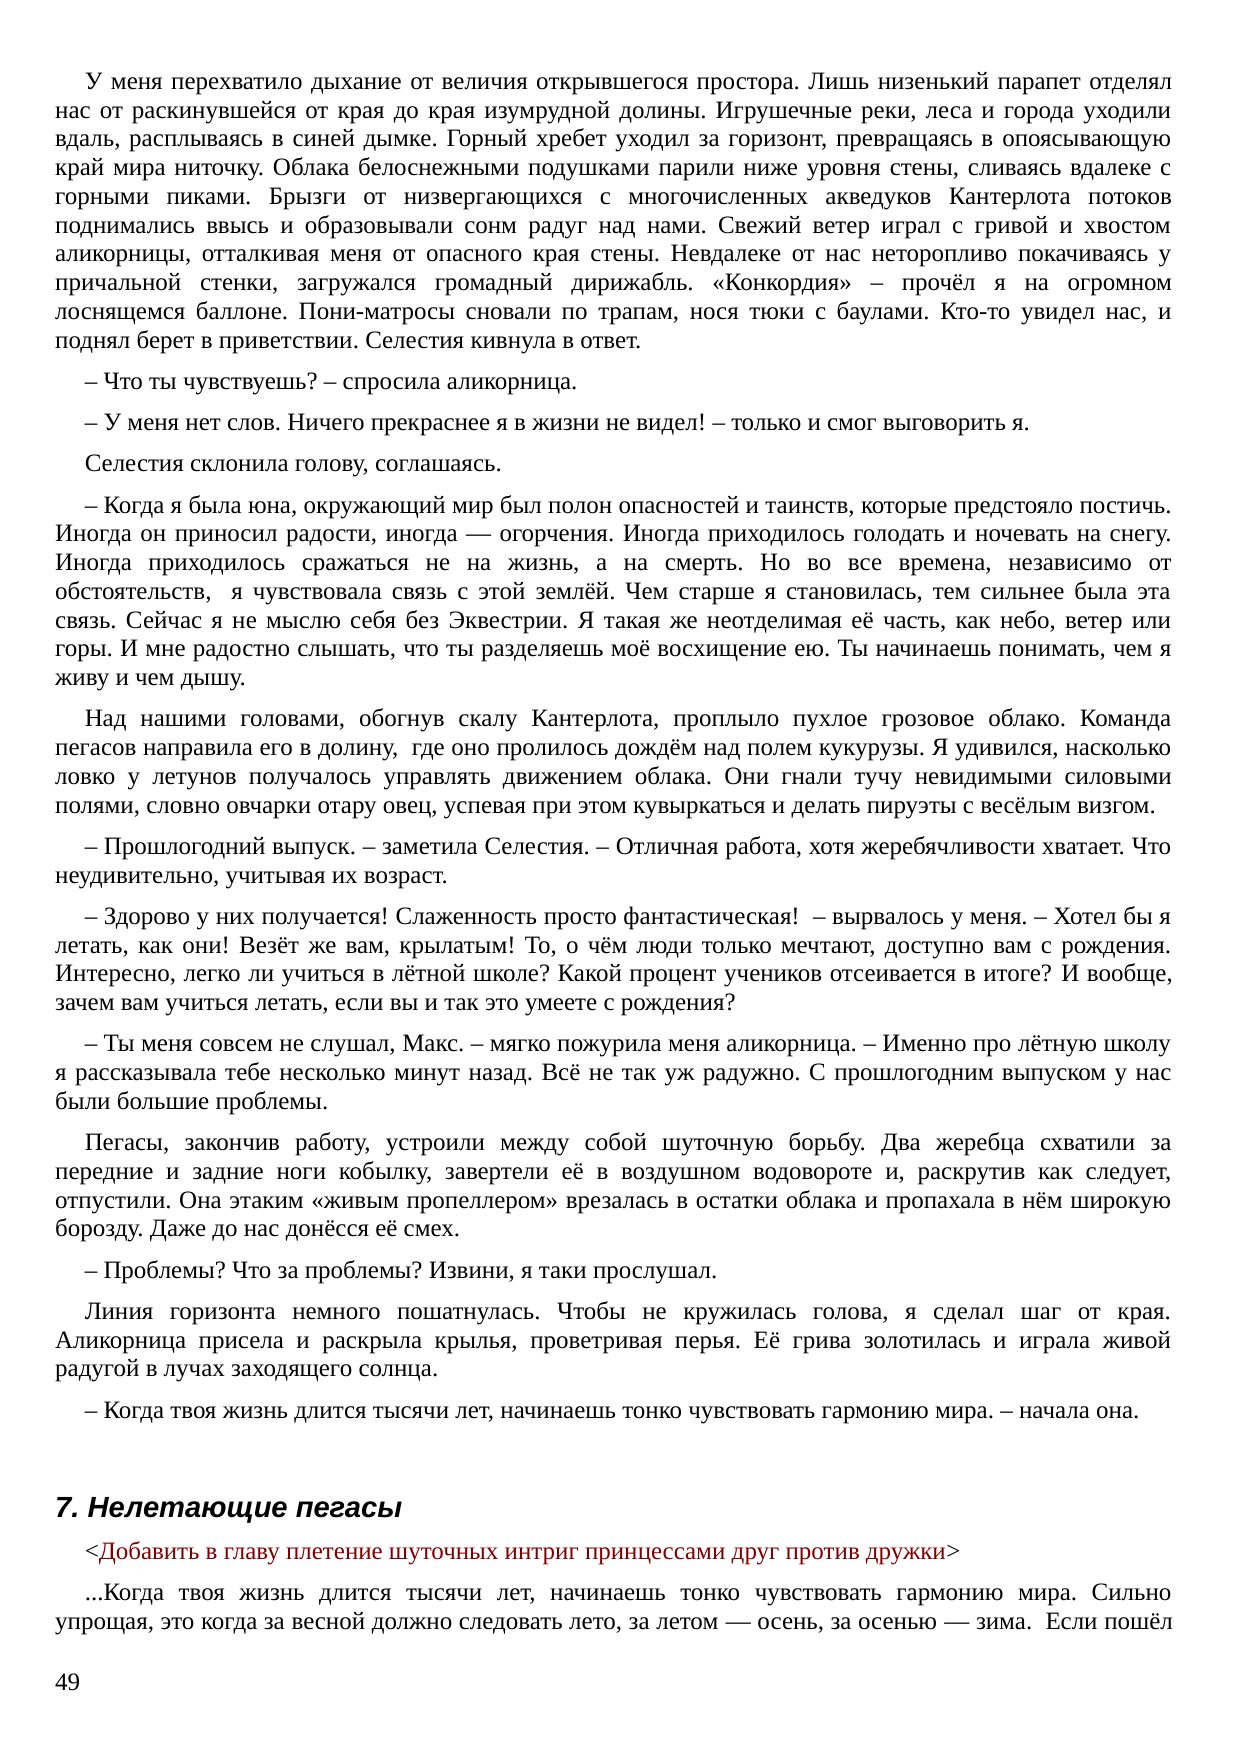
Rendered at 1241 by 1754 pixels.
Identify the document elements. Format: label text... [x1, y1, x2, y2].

text – Ты меня совсем не слушал, Макс. – мягко пожурила меня аликорница. – Именно про лётную школу я рассказывала тебе несколько минут назад. Всё не так уж радужно. С прошлогодним выпуском у нас были большие проблемы. [55, 1028, 1173, 1115]
subtitle 7. Нелетающие пегасы [55, 1490, 1173, 1523]
text Линия горизонта немного пошатнулась. Чтобы не кружилась голова, я сделал шаг от края. Аликорница присела и раскрыла крылья, проветривая перья. Её грива золотилась и играла живой радугой в лучах заходящего солнца. [55, 1296, 1173, 1382]
text – Когда твоя жизнь длится тысячи лет, начинаешь тонко чувствовать гармонию мира. – начала она. [55, 1395, 1173, 1423]
text У меня перехватило дыхание от величия открывшегося простора. Лишь низенький парапет отделял нас от раскинувшейся от края до края изумрудной долины. Игрушечные реки, леса и города уходили вдаль, расплываясь в синей дымке. Горный хребет уходил за горизонт, превращаясь в опоясывающую край мира ниточку. Облака белоснежными подушками парили ниже уровня стены, сливаясь вдалеке с горными пиками. Брызги от низвергающихся с многочисленных акведуков Кантерлота потоков поднимались ввысь и образовывали сонм радуг над нами. Свежий ветер играл с гривой и хвостом аликорницы, отталкивая меня от опасного края стены. Невдалеке от нас неторопливо покачиваясь у причальной стенки, загружался громадный дирижабль. «Конкордия» – прочёл я на огромном лоснящемся баллоне. Пони-матросы сновали по трапам, нося тюки с баулами. Кто-то увидел нас, и поднял берет в приветствии. Селестия кивнула в ответ. [55, 66, 1173, 353]
text – Прошлогодний выпуск. – заметила Селестия. – Отличная работа, хотя жеребячливости хватает. Что неудивительно, учитывая их возраст. [55, 831, 1173, 888]
text – Проблемы? Что за проблемы? Извини, я таки прослушал. [55, 1255, 1173, 1283]
text – У меня нет слов. Ничего прекраснее я в жизни не видел! – только и смог выговорить я. [55, 407, 1173, 436]
text <Добавить в главу плетение шуточных интриг принцессами друг против дружки> [55, 1536, 1173, 1564]
text – Что ты чувствуешь? – спросила аликорница. [55, 366, 1173, 395]
text ...Когда твоя жизнь длится тысячи лет, начинаешь тонко чувствовать гармонию мира. Сильно упрощая, это когда за весной должно следовать лето, за летом — осень, за осенью — зима. Если пошёл [55, 1577, 1173, 1634]
text Селестия склонила голову, соглашаясь. [55, 448, 1173, 477]
text – Когда я была юна, окружающий мир был полон опасностей и таинств, которые предстояло постичь. Иногда он приносил радости, иногда — огорчения. Иногда приходилось голодать и ночевать на снегу. Иногда приходилось сражаться не на жизнь, а на смерть. Но во все времена, независимо от обстоятельств, я чувствовала связь с этой землёй. Чем старше я становилась, тем сильнее была эта связь. Сейчас я не мыслю себя без Эквестрии. Я такая же неотделимая её часть, как небо, ветер или горы. И мне радостно слышать, что ты разделяешь моё восхищение ею. Ты начинаешь понимать, чем я живу и чем дышу. [55, 490, 1173, 691]
text – Здорово у них получается! Слаженность просто фантастическая! – вырвалось у меня. – Хотел бы я летать, как они! Везёт же вам, крылатым! То, о чём люди только мечтают, доступно вам с рождения. Интересно, легко ли учиться в лётной школе? Какой процент учеников отсеивается в итоге? И вообще, зачем вам учиться летать, если вы и так это умеете с рождения? [55, 901, 1173, 1016]
text Над нашими головами, обогнув скалу Кантерлота, проплыло пухлое грозовое облако. Команда пегасов направила его в долину, где оно пролилось дождём над полем кукурузы. Я удивился, насколько ловко у летунов получалось управлять движением облака. Они гнали тучу невидимыми силовыми полями, словно овчарки отару овец, успевая при этом кувыркаться и делать пируэты с весёлым визгом. [55, 703, 1173, 818]
text Пегасы, закончив работу, устроили между собой шуточную борьбу. Два жеребца схватили за передние и задние ноги кобылку, завертели её в воздушном водовороте и, раскрутив как следует, отпустили. Она этаким «живым пропеллером» врезалась в остатки облака и пропахала в нём широкую борозду. Даже до нас донёсся её смех. [55, 1127, 1173, 1242]
